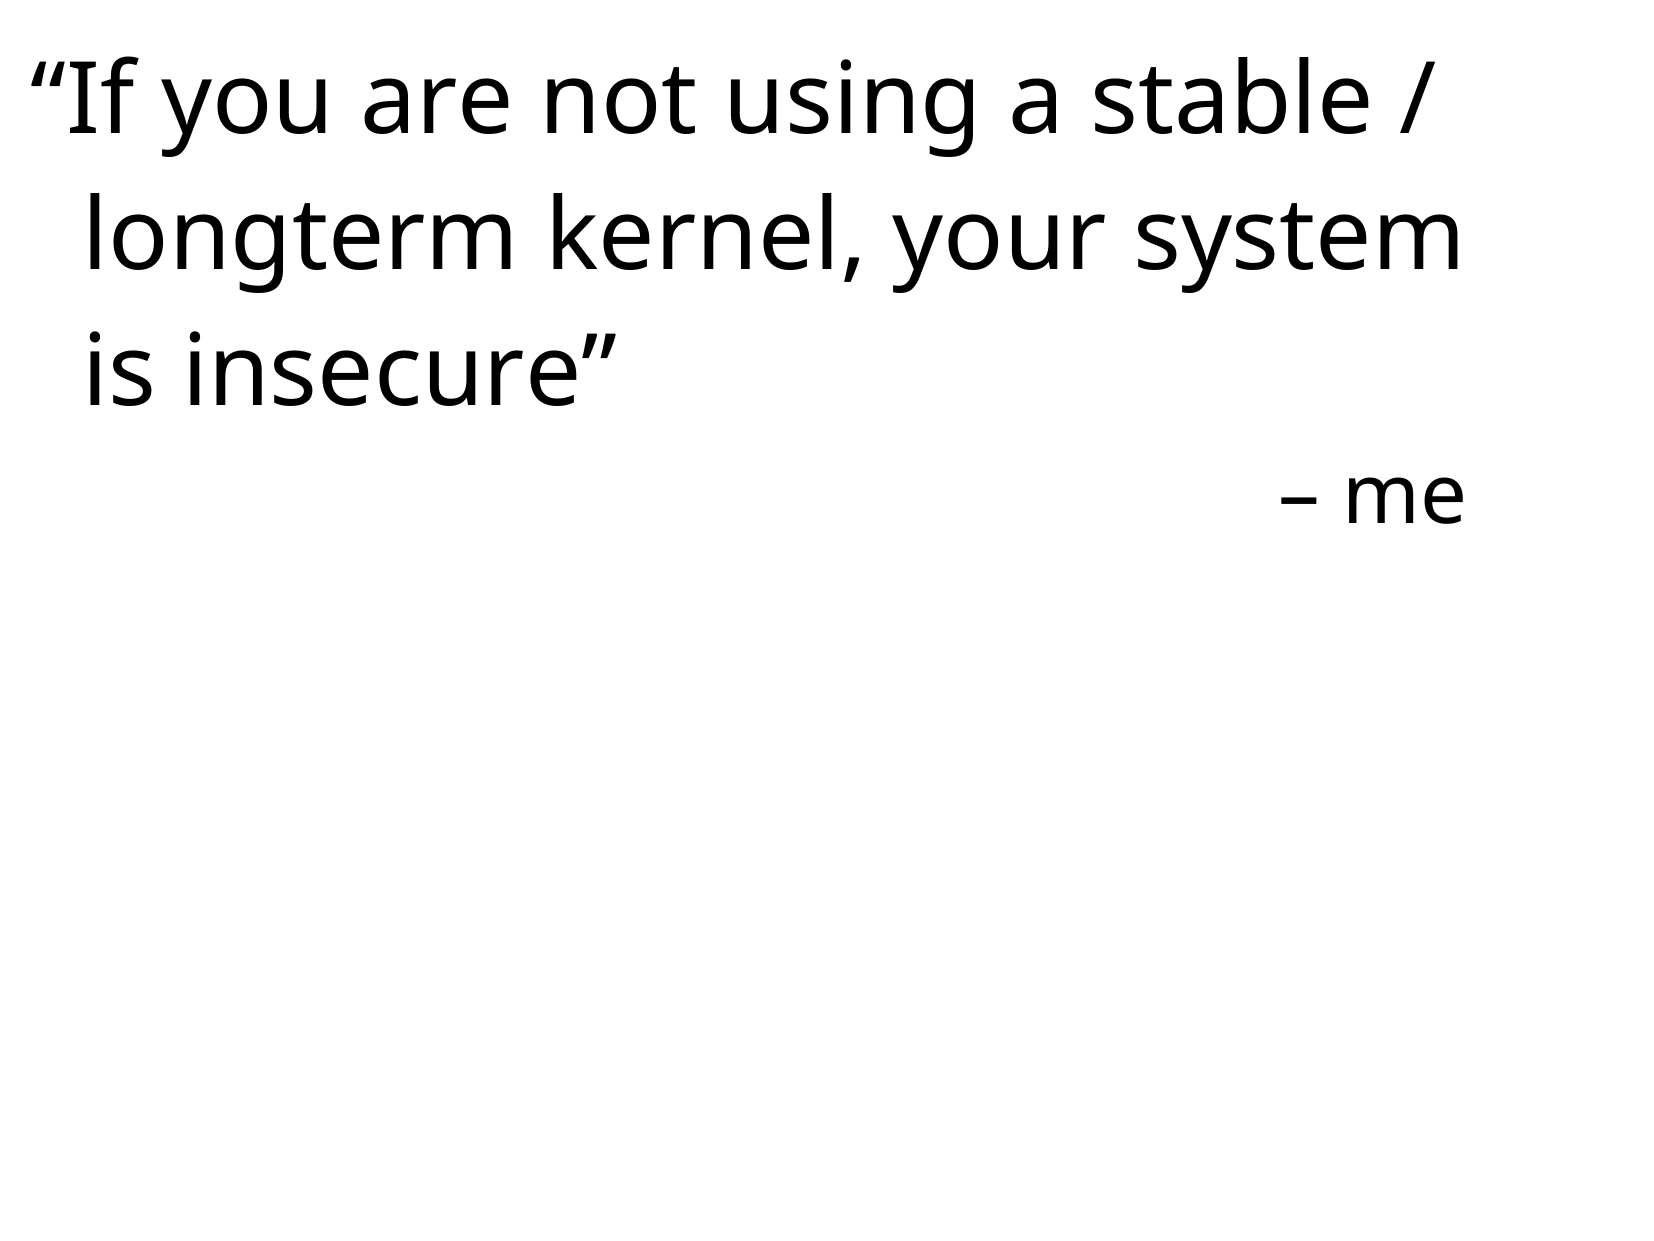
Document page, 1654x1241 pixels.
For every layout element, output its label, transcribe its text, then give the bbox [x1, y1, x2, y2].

text_box “If you are not using a stable / longterm kernel, your system is insecure” – me [16, 18, 1638, 932]
